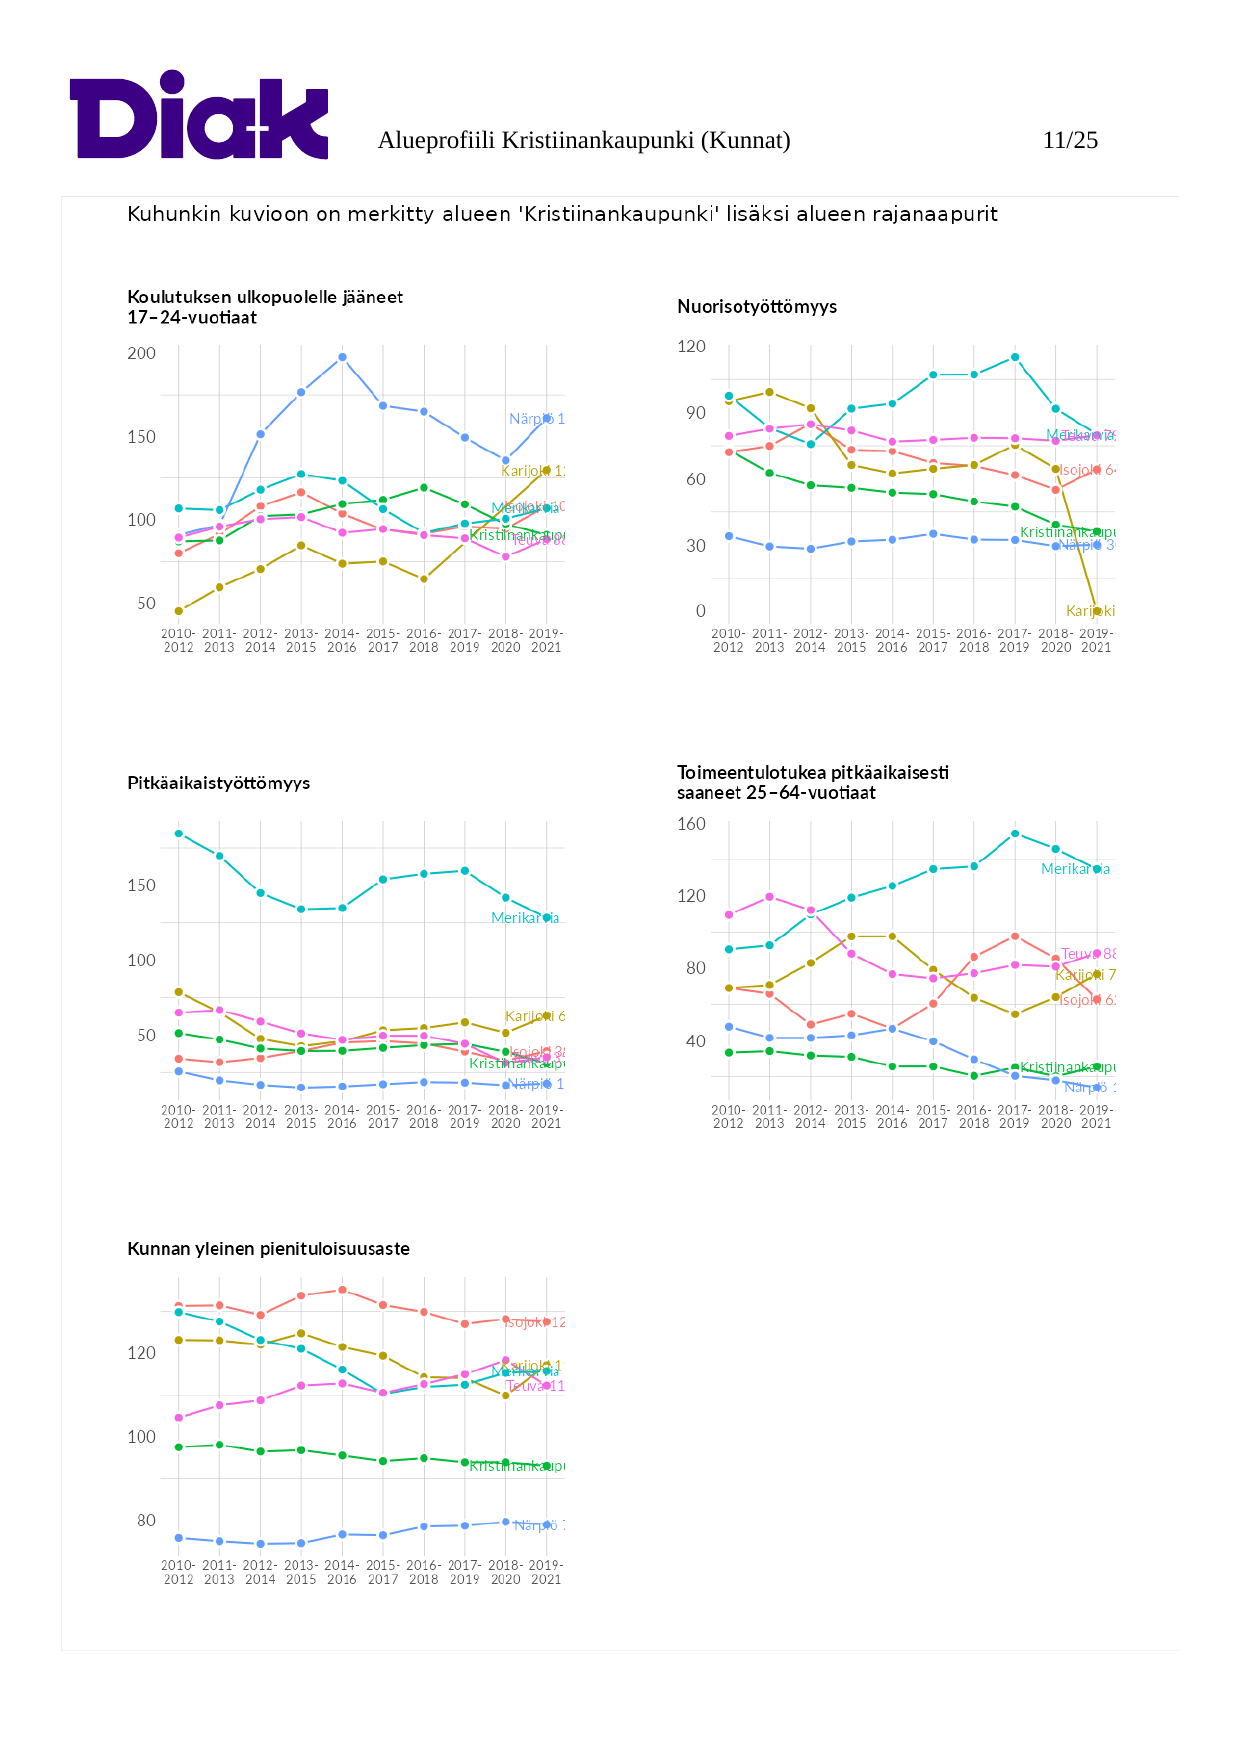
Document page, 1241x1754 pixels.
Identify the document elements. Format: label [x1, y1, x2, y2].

picture [61, 196, 1179, 1651]
